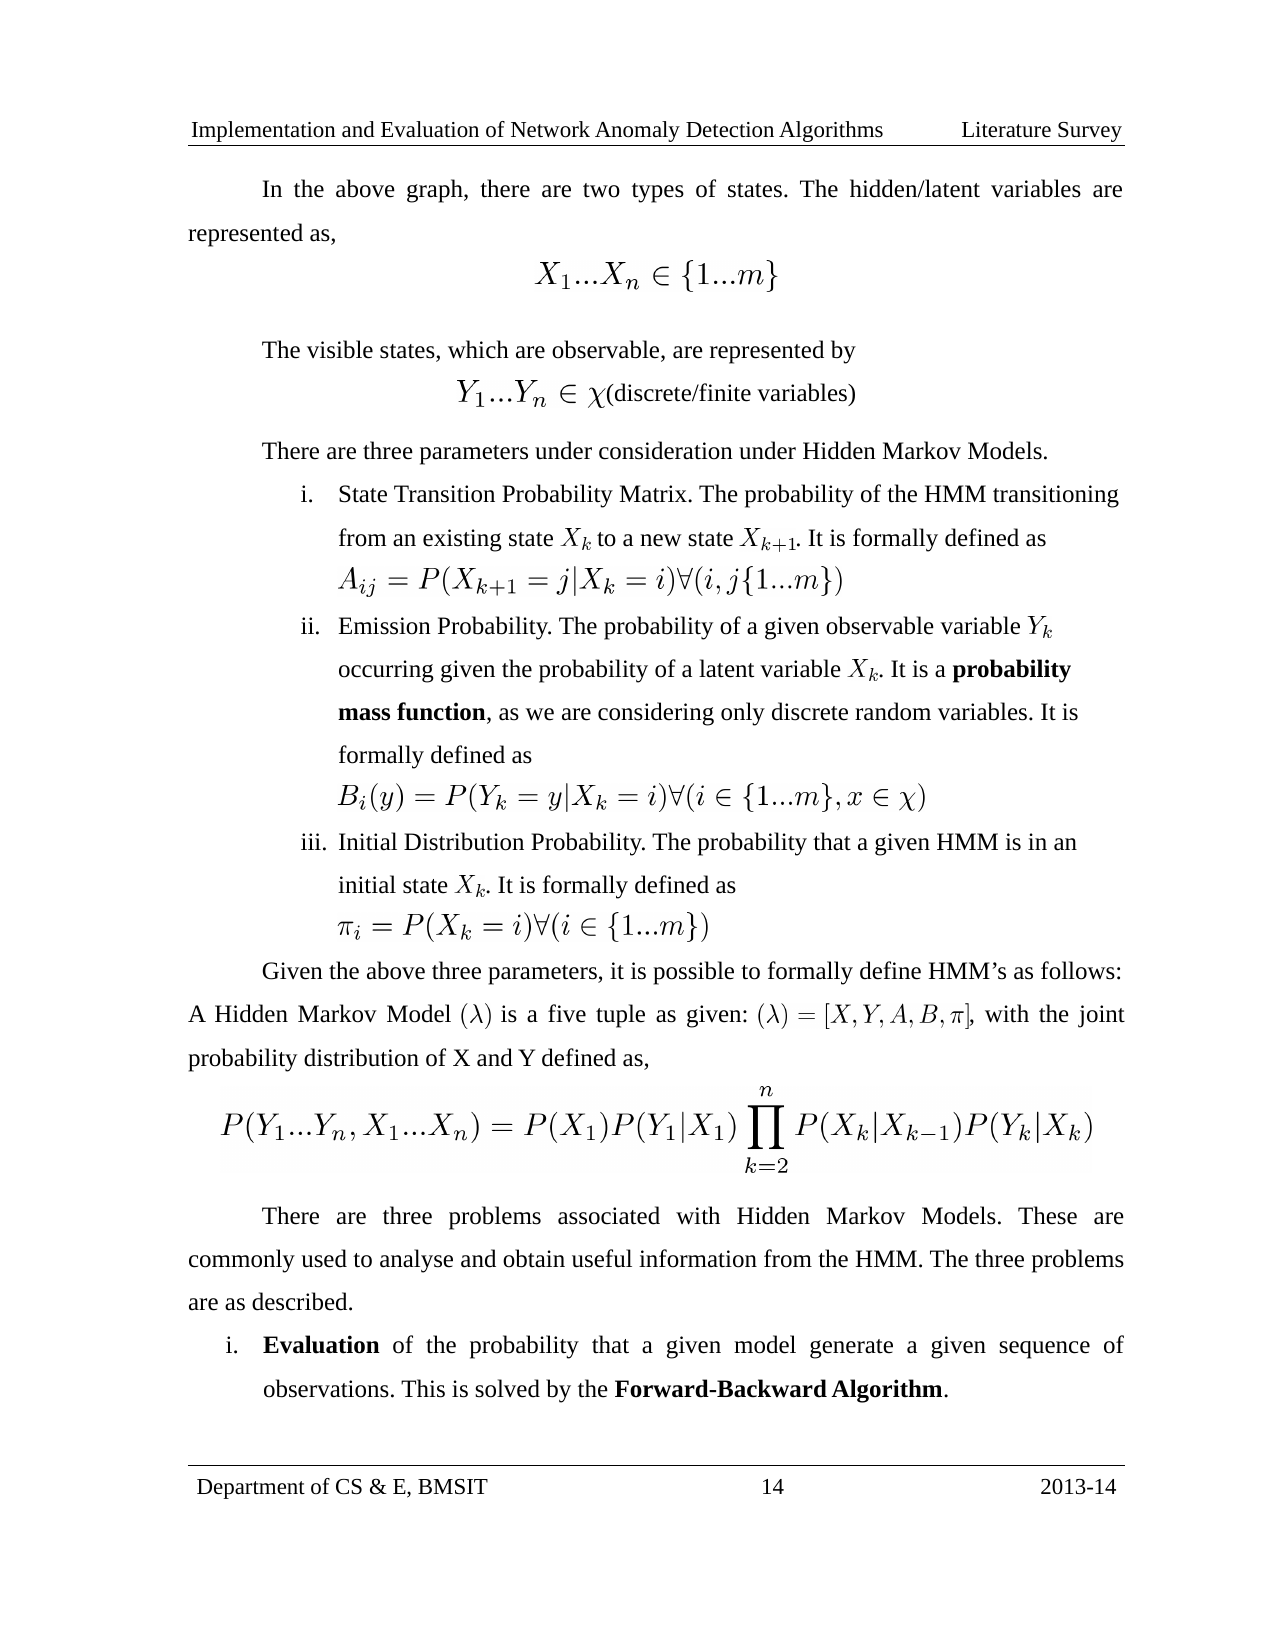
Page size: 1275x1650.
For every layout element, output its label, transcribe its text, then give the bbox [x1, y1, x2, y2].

list Emission Probability. The probability of a given observable variable occurring given the probability of a latent variable . It is a probability mass function, as we are considering only discrete random variables. It is formally defined as [300, 611, 1125, 812]
picture [337, 783, 925, 812]
picture [456, 380, 606, 408]
picture [534, 260, 778, 292]
picture [220, 1086, 1092, 1173]
picture [758, 1003, 969, 1029]
list Initial Distribution Probability. The probability that a given HMM is in an initial state . It is formally defined as [300, 827, 1125, 942]
picture [739, 528, 796, 552]
text There are three problems associated with Hidden Markov Models. These are commonly used to analyse and obtain useful information from the HMM. The three problems are as described. [188, 1201, 1125, 1316]
picture [337, 566, 842, 597]
text (discrete/finite variables) [188, 378, 1125, 408]
picture [1027, 616, 1052, 638]
list State Transition Probability Matrix. The probability of the HMM transitioning from an existing state to a new state . It is formally defined as [300, 479, 1125, 596]
picture [560, 528, 591, 550]
text Given the above three parameters, it is possible to formally define HMM’s as follows: [188, 956, 1125, 985]
picture [461, 1003, 491, 1029]
picture [337, 912, 708, 942]
text In the above graph, there are two types of states. The hidden/latent variables are represented as, [188, 174, 1125, 246]
picture [454, 875, 485, 897]
text There are three parameters under consideration under Hidden Markov Models. [188, 436, 1125, 465]
picture [847, 659, 878, 681]
text A Hidden Markov Model is a five tuple as given: , with the joint probability distribution of X and Y defined as, [188, 999, 1125, 1072]
list Evaluation of the probability that a given model generate a given sequence of observations. This is solved by the Forward-Backward Algorithm. [225, 1331, 1125, 1402]
text The visible states, which are observable, are represented by [188, 335, 1125, 364]
